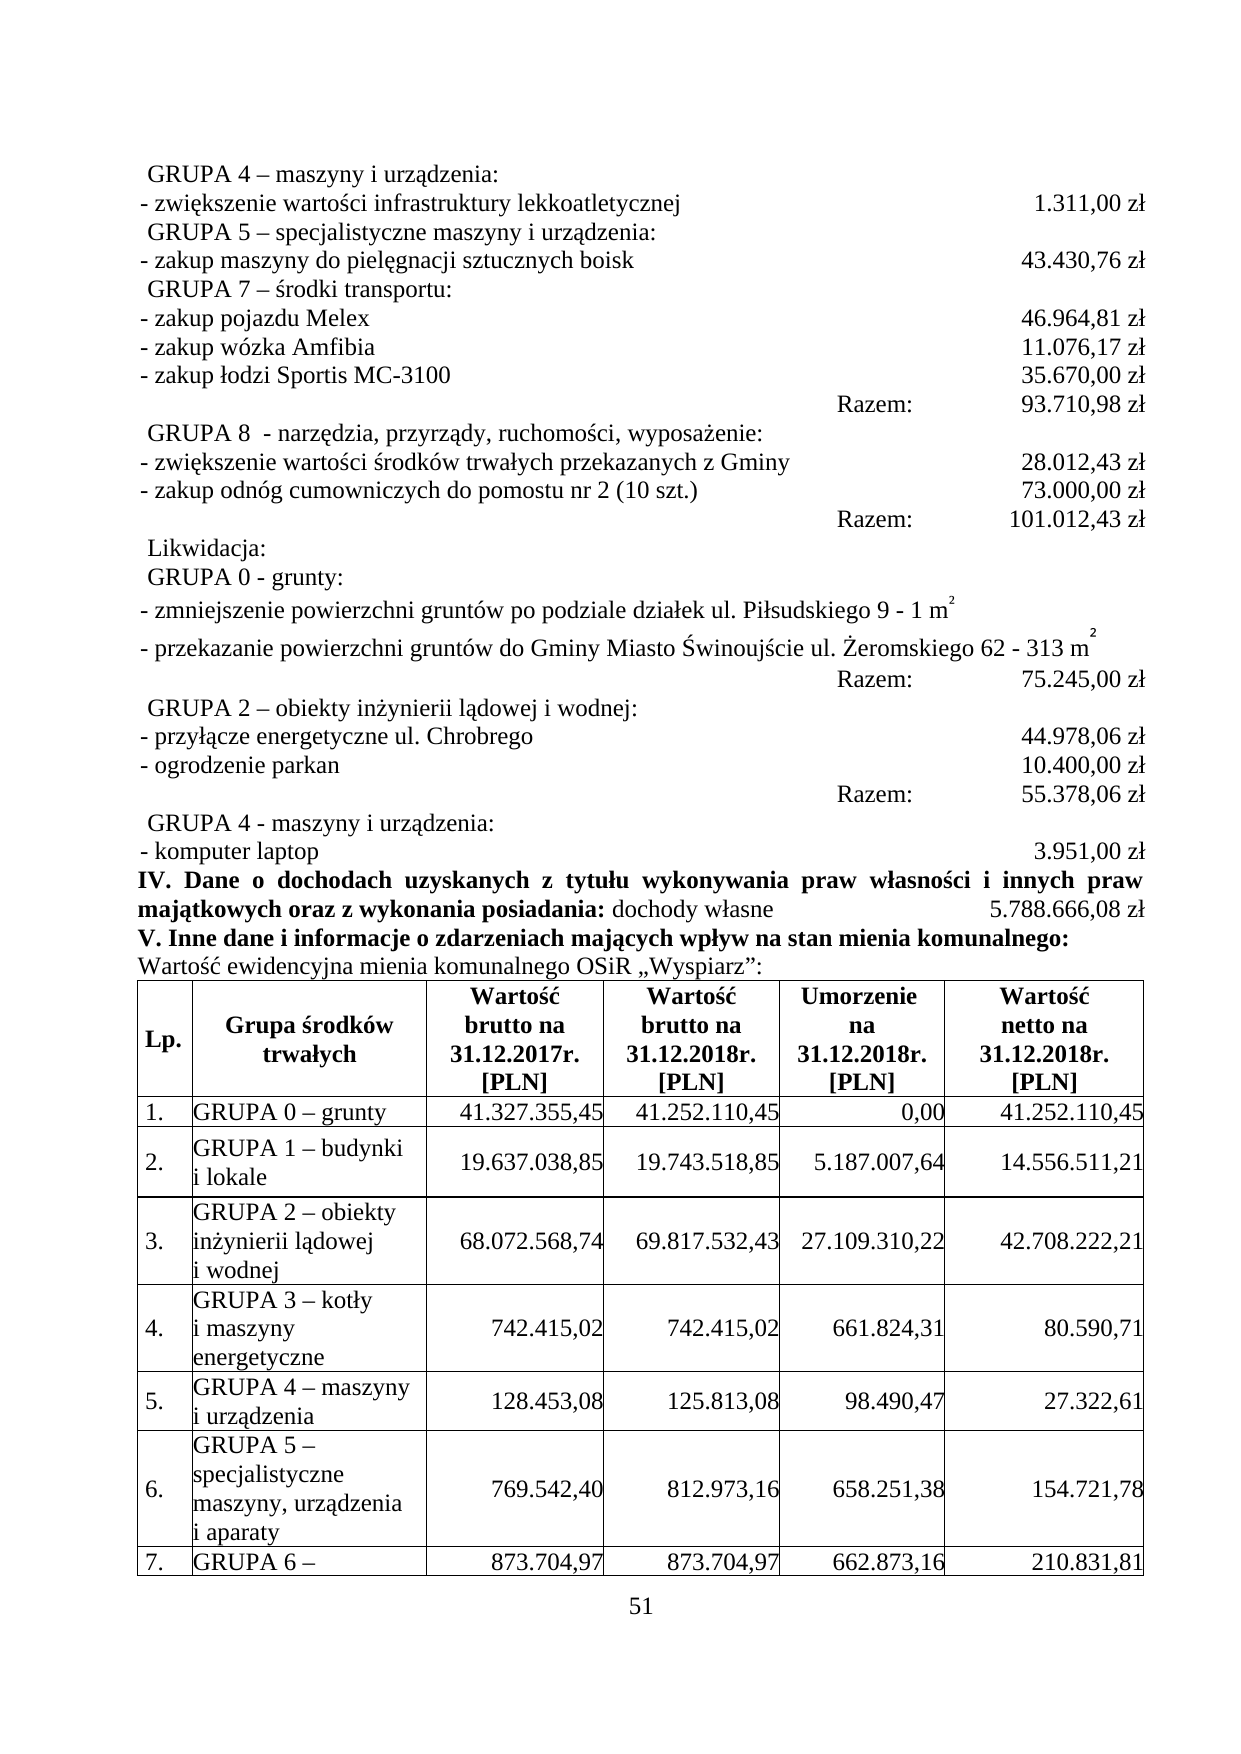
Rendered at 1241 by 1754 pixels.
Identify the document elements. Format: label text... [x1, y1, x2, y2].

table_cell 812.973,16 [604, 1431, 779, 1546]
table_header Wartość netto na 31.12.2018r. [PLN] [945, 981, 1143, 1096]
table_cell 46.964,81 zł [913, 303, 1145, 332]
table_cell 10.400,00 zł [913, 750, 1145, 779]
table_cell Razem: [140, 779, 913, 808]
table_cell 742.415,02 [427, 1285, 603, 1371]
table_cell 128.453,08 [427, 1372, 603, 1429]
table_header Wartość brutto na 31.12.2018r. [PLN] [604, 981, 779, 1096]
table_cell 661.824,31 [780, 1285, 944, 1371]
table_cell GRUPA 1 – budynki i lokale [193, 1127, 426, 1196]
table_cell [913, 274, 1145, 303]
table_cell 80.590,71 [945, 1285, 1143, 1371]
table_cell GRUPA 2 – obiekty inżynierii lądowej i wodnej [193, 1198, 426, 1284]
table_cell GRUPA 0 – grunty [193, 1097, 426, 1126]
table_cell 75.245,00 zł [913, 664, 1145, 693]
table_cell - zakup maszyny do pielęgnacji sztucznych boisk [140, 246, 913, 274]
table_cell 154.721,78 [945, 1431, 1143, 1546]
table_cell - zwiększenie wartości infrastruktury lekkoatletycznej [140, 188, 913, 217]
table_cell 873.704,97 [604, 1547, 779, 1575]
table_header Lp. [138, 981, 192, 1096]
table_cell 35.670,00 zł [913, 361, 1145, 389]
table_cell 3. [138, 1198, 192, 1284]
table_cell [913, 217, 1145, 246]
table_cell GRUPA 6 – [193, 1547, 426, 1575]
table_cell - zakup pojazdu Melex [140, 303, 913, 332]
text V. Inne dane i informacje o zdarzeniach mających wpływ na stan mienia komunalnego: [137, 923, 1145, 951]
table_cell - komputer laptop [140, 836, 913, 865]
table_cell 41.252.110,45 [604, 1097, 779, 1126]
table_cell - przyłącze energetyczne ul. Chrobrego [140, 721, 913, 750]
text IV. Dane o dochodach uzyskanych z tytułu wykonywania praw własności i innych praw majątkowych oraz z wykonania posiadania: dochody własne 5.788.666,08 zł [137, 865, 1145, 923]
table_cell [913, 533, 1145, 562]
table_cell 3.951,00 zł [913, 836, 1145, 865]
table_cell 42.708.222,21 [945, 1198, 1143, 1284]
table_cell [913, 693, 1145, 721]
table_cell 5.187.007,64 [780, 1127, 944, 1196]
table_cell GRUPA 8 - narzędzia, przyrządy, ruchomości, wyposażenie: [140, 418, 913, 447]
table_cell 4. [138, 1285, 192, 1371]
table_cell 27.109.310,22 [780, 1198, 944, 1284]
table_cell - zakup odnóg cumowniczych do pomostu nr 2 (10 szt.) [140, 476, 913, 504]
table_cell 28.012,43 zł [913, 447, 1145, 476]
table_cell 68.072.568,74 [427, 1198, 603, 1284]
table_cell 769.542,40 [427, 1431, 603, 1546]
table_cell 44.978,06 zł [913, 721, 1145, 750]
table_cell 1.311,00 zł [913, 188, 1145, 217]
table_cell 14.556.511,21 [945, 1127, 1143, 1196]
table_cell 6. [138, 1431, 192, 1546]
table_header Umorzenie na 31.12.2018r. [PLN] [780, 981, 944, 1096]
table_cell [913, 159, 1145, 188]
table_cell GRUPA 2 – obiekty inżynierii lądowej i wodnej: [140, 693, 913, 721]
table_cell 19.743.518,85 [604, 1127, 779, 1196]
table_cell GRUPA 4 – maszyny i urządzenia: [140, 159, 913, 188]
table_cell - ogrodzenie parkan [140, 750, 913, 779]
table_cell [913, 418, 1145, 447]
table_cell Razem: [140, 504, 913, 533]
table_cell 7. [138, 1547, 192, 1575]
table_cell 0,00 [780, 1097, 944, 1126]
table_cell - przekazanie powierzchni gruntów do Gminy Miasto Świnoujście ul. Żeromskiego 62 - 313 m² [140, 624, 1145, 664]
table_header Wartość brutto na 31.12.2017r. [PLN] [427, 981, 603, 1096]
table_cell 658.251,38 [780, 1431, 944, 1546]
table_cell 73.000,00 zł [913, 476, 1145, 504]
table_cell GRUPA 7 – środki transportu: [140, 274, 913, 303]
table_cell 873.704,97 [427, 1547, 603, 1575]
table_cell - zakup łodzi Sportis MC-3100 [140, 361, 913, 389]
text Wartość ewidencyjna mienia komunalnego OSiR „Wyspiarz”: [137, 951, 1145, 980]
table_cell GRUPA 5 – specjalistyczne maszyny, urządzenia i aparaty [193, 1431, 426, 1546]
table_header Grupa środków trwałych [193, 981, 426, 1096]
table_cell 11.076,17 zł [913, 332, 1145, 361]
table_cell - zakup wózka Amfibia [140, 332, 913, 361]
table_cell 101.012,43 zł [913, 504, 1145, 533]
table_cell 27.322,61 [945, 1372, 1143, 1429]
table_cell Likwidacja: [140, 533, 913, 562]
table_cell GRUPA 3 – kotły i maszyny energetyczne [193, 1285, 426, 1371]
table_cell 69.817.532,43 [604, 1198, 779, 1284]
table_cell GRUPA 0 - grunty: [140, 562, 913, 591]
table_cell 5. [138, 1372, 192, 1429]
table_cell 2. [138, 1127, 192, 1196]
table_cell 55.378,06 zł [913, 779, 1145, 808]
table_cell GRUPA 4 – maszyny i urządzenia [193, 1372, 426, 1429]
table_cell 210.831,81 [945, 1547, 1143, 1575]
table_cell - zmniejszenie powierzchni gruntów po podziale działek ul. Piłsudskiego 9 - 1 m² [140, 591, 1145, 624]
table_cell 43.430,76 zł [913, 246, 1145, 274]
table_cell 1. [138, 1097, 192, 1126]
table_cell [913, 562, 1145, 591]
table_cell 742.415,02 [604, 1285, 779, 1371]
table_cell 19.637.038,85 [427, 1127, 603, 1196]
table_cell GRUPA 5 – specjalistyczne maszyny i urządzenia: [140, 217, 913, 246]
table_cell 93.710,98 zł [913, 389, 1145, 418]
table_cell Razem: [140, 389, 913, 418]
table_cell Razem: [140, 664, 913, 693]
table_cell 41.252.110,45 [945, 1097, 1143, 1126]
table_cell 662.873,16 [780, 1547, 944, 1575]
table_cell - zwiększenie wartości środków trwałych przekazanych z Gminy [140, 447, 913, 476]
table_cell 41.327.355,45 [427, 1097, 603, 1126]
table_cell GRUPA 4 - maszyny i urządzenia: [140, 808, 913, 836]
table_cell 125.813,08 [604, 1372, 779, 1429]
table_cell [913, 808, 1145, 836]
table_cell 98.490,47 [780, 1372, 944, 1429]
